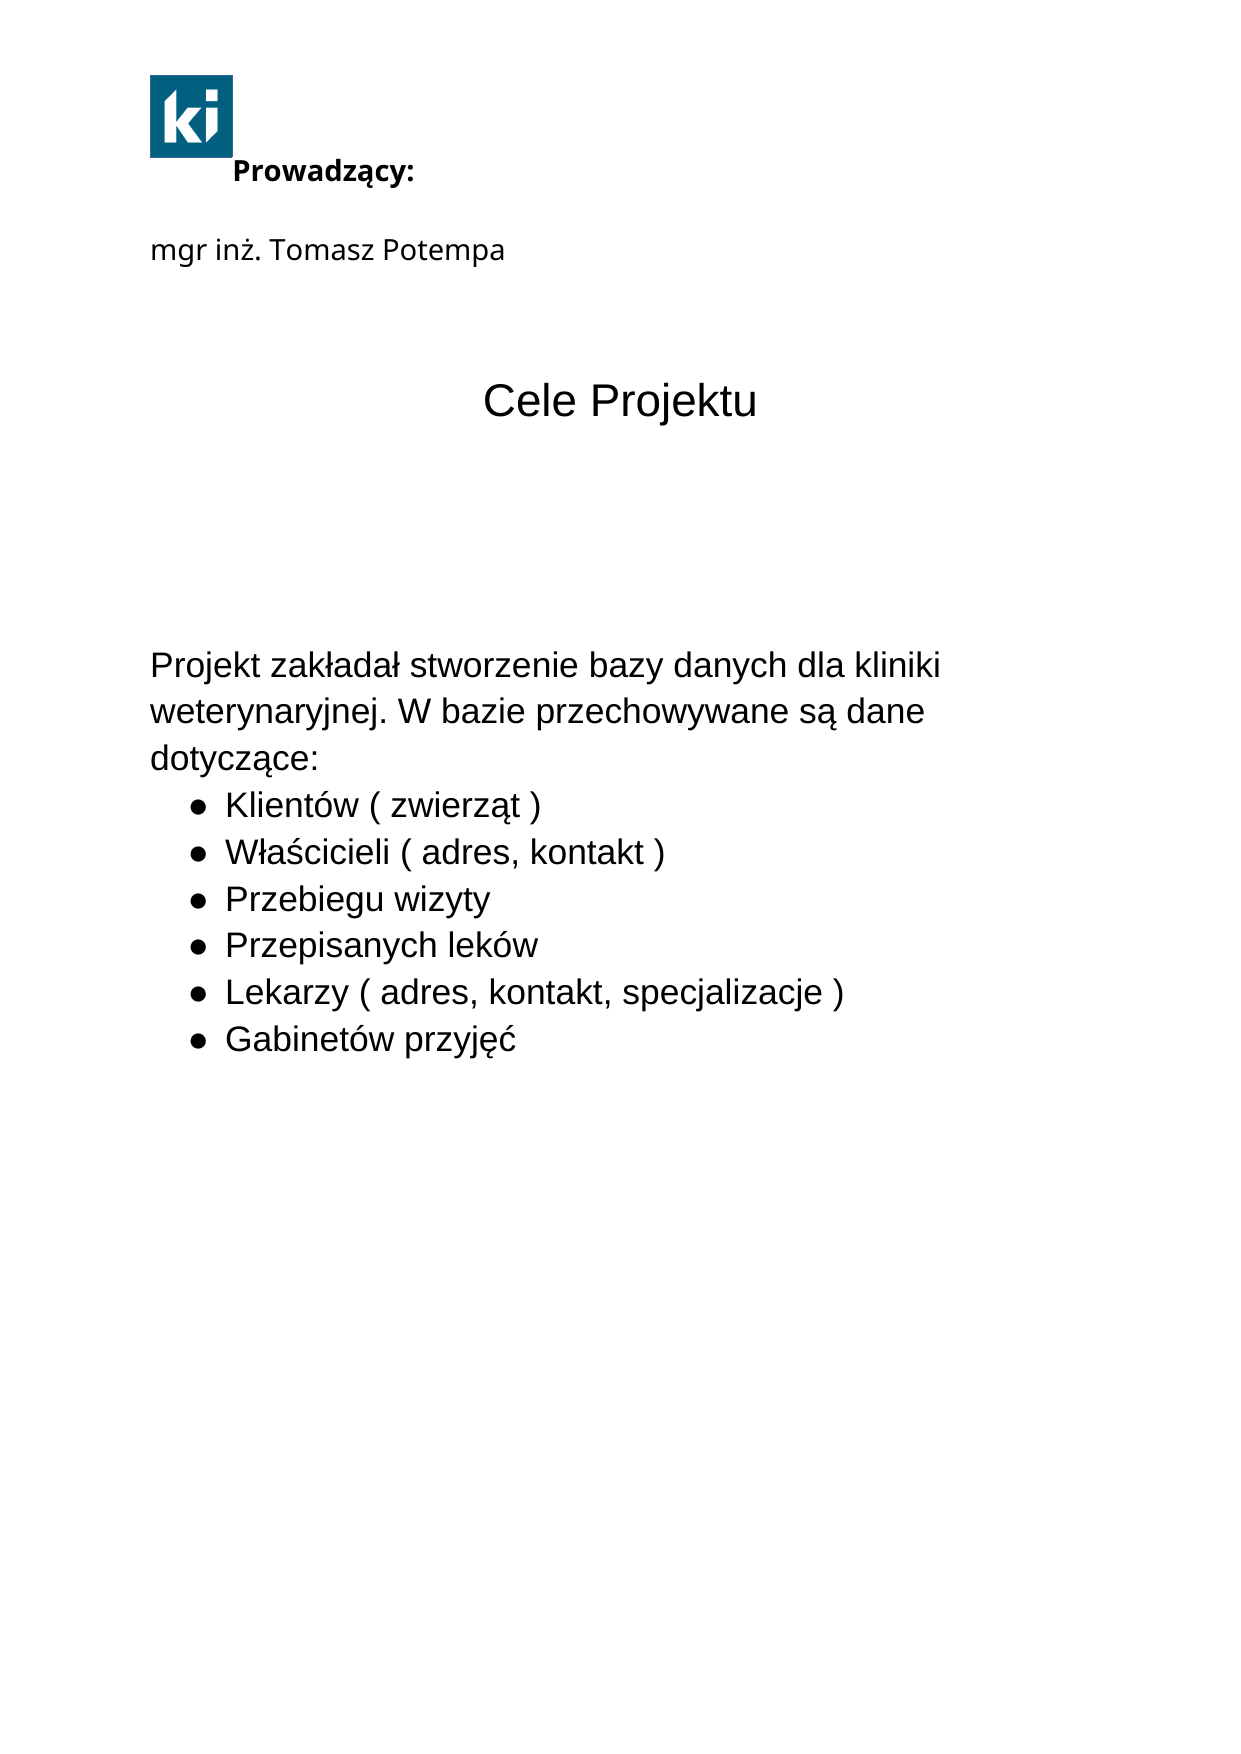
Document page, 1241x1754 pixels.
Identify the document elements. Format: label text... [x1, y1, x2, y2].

picture [207, 108, 217, 140]
list Klientów ( zwierząt ) [187, 784, 1090, 825]
text Prowadzący: [150, 150, 1090, 190]
picture [207, 90, 217, 101]
list Przebiegu wizyty [187, 878, 1090, 918]
text Cele Projektu [150, 374, 1090, 427]
list Lekarzy ( adres, kontakt, specjalizacje ) [187, 971, 1090, 1012]
text Projekt zakładał stworzenie bazy danych dla kliniki weterynaryjnej. W bazie przechowywane są dane dotyczące: [150, 644, 1090, 778]
picture [165, 91, 200, 142]
list Gabinetów przyjęć [187, 1018, 1090, 1059]
list Przepisanych leków [187, 924, 1090, 965]
text mgr inż. Tomasz Potempa [150, 229, 1090, 269]
list Właścicieli ( adres, kontakt ) [187, 831, 1090, 872]
